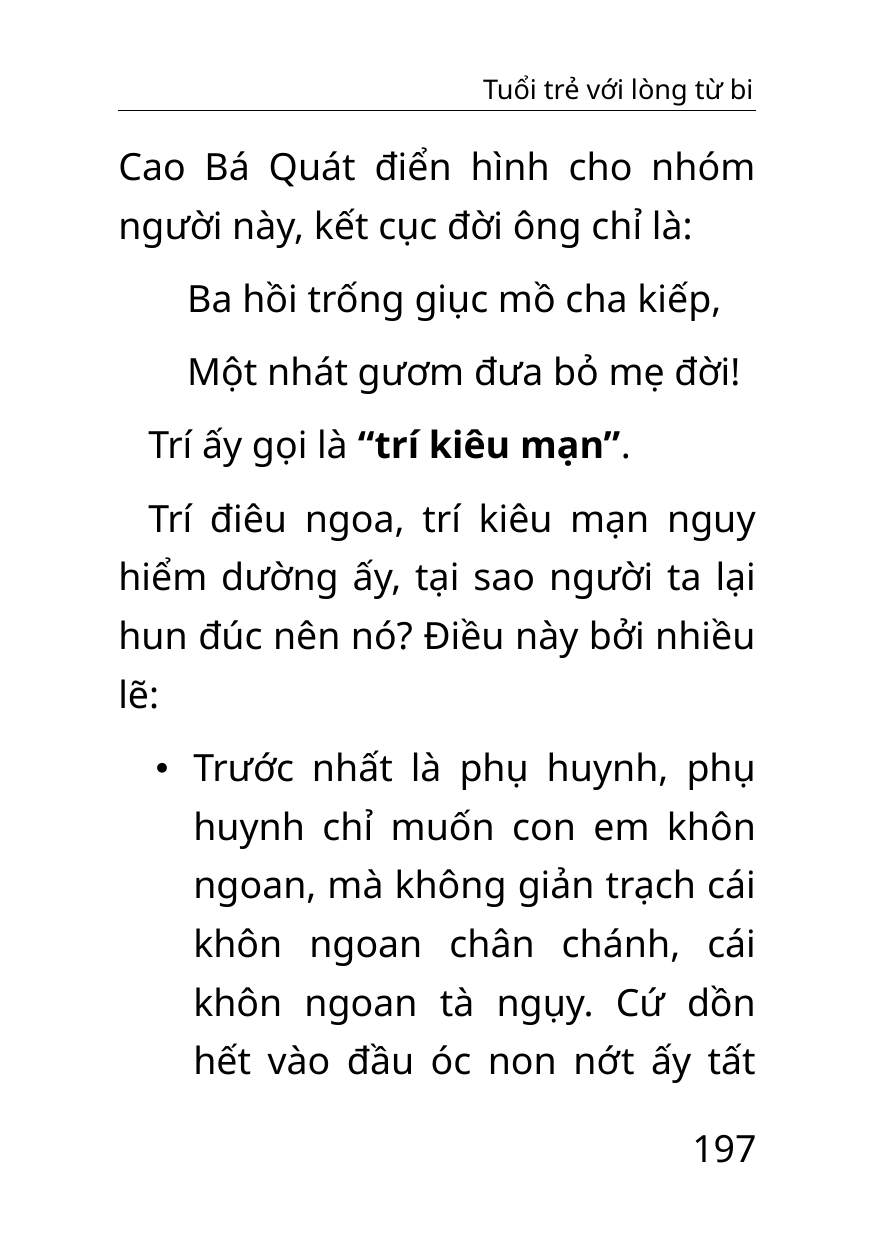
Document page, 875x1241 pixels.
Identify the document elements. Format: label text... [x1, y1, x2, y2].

text Ba hồi trống giục mồ cha kiếp, [118, 272, 756, 323]
text Một nhát gươm đưa bỏ mẹ đời! [118, 346, 756, 397]
list Trước nhất là phụ huynh, phụ huynh chỉ muốn con em khôn ngoan, mà không giản trạch cái khôn ngoan chân chánh, cái khôn ngoan tà ngụy. Cứ dồn hết vào đầu óc non nớt ấy tất [156, 741, 756, 1086]
text Trí điêu ngoa, trí kiêu mạn nguy hiểm dường ấy, tại sao người ta lại hun đúc nên nó? Ðiều này bởi nhiều lẽ: [118, 492, 756, 719]
text Trí ấy gọi là “trí kiêu mạn”. [118, 419, 756, 470]
text Cao Bá Quát điển hình cho nhóm người này, kết cục đời ông chỉ là: [118, 141, 756, 250]
